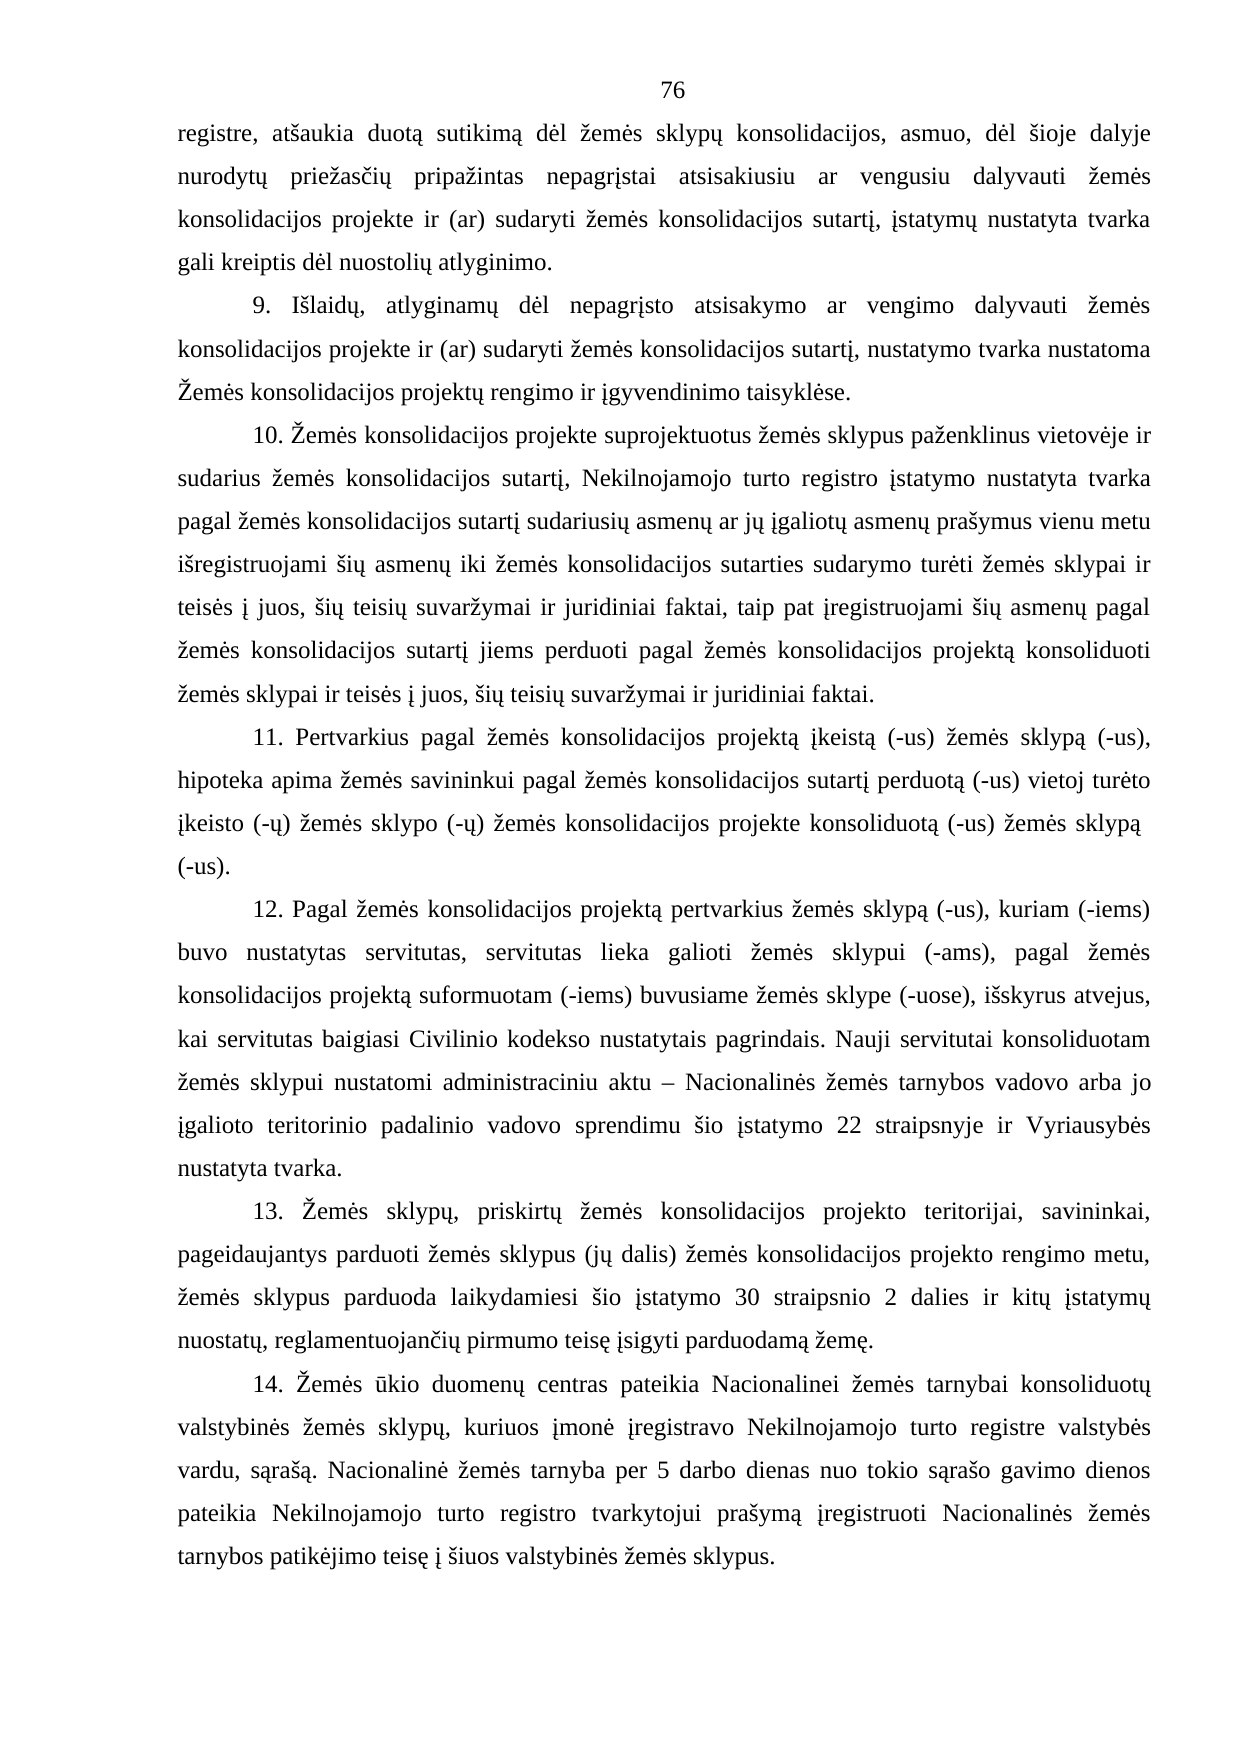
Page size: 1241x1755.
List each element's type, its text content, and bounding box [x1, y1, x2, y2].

text registre, atšaukia duotą sutikimą dėl žemės sklypų konsolidacijos, asmuo, dėl šioje dalyje nurodytų priežasčių pripažintas nepagrįstai atsisakiusiu ar vengusiu dalyvauti žemės konsolidacijos projekte ir (ar) sudaryti žemės konsolidacijos sutartį, įstatymų nustatyta tvarka gali kreiptis dėl nuostolių atlyginimo. [177, 118, 1152, 276]
text 9. Išlaidų, atlyginamų dėl nepagrįsto atsisakymo ar vengimo dalyvauti žemės konsolidacijos projekte ir (ar) sudaryti žemės konsolidacijos sutartį, nustatymo tvarka nustatoma Žemės konsolidacijos projektų rengimo ir įgyvendinimo taisyklėse. [177, 291, 1152, 406]
text 12. Pagal žemės konsolidacijos projektą pertvarkius žemės sklypą (-us), kuriam (-iems) buvo nustatytas servitutas, servitutas lieka galioti žemės sklypui (-ams), pagal žemės konsolidacijos projektą suformuotam (-iems) buvusiame žemės sklype (-uose), išskyrus atvejus, kai servitutas baigiasi Civilinio kodekso nustatytais pagrindais. Nauji servitutai konsoliduotam žemės sklypui nustatomi administraciniu aktu – Nacionalinės žemės tarnybos vadovo arba jo įgalioto teritorinio padalinio vadovo sprendimu šio įstatymo 22 straipsnyje ir Vyriausybės nustatyta tvarka. [177, 894, 1152, 1182]
text 13. Žemės sklypų, priskirtų žemės konsolidacijos projekto teritorijai, savininkai, pageidaujantys parduoti žemės sklypus (jų dalis) žemės konsolidacijos projekto rengimo metu, žemės sklypus parduoda laikydamiesi šio įstatymo 30 straipsnio 2 dalies ir kitų įstatymų nuostatų, reglamentuojančių pirmumo teisę įsigyti parduodamą žemę. [177, 1196, 1152, 1354]
text 14. Žemės ūkio duomenų centras pateikia Nacionalinei žemės tarnybai konsoliduotų valstybinės žemės sklypų, kuriuos įmonė įregistravo Nekilnojamojo turto registre valstybės vardu, sąrašą. Nacionalinė žemės tarnyba per 5 darbo dienas nuo tokio sąrašo gavimo dienos pateikia Nekilnojamojo turto registro tvarkytojui prašymą įregistruoti Nacionalinės žemės tarnybos patikėjimo teisę į šiuos valstybinės žemės sklypus. [177, 1369, 1152, 1570]
text 10. Žemės konsolidacijos projekte suprojektuotus žemės sklypus paženklinus vietovėje ir sudarius žemės konsolidacijos sutartį, Nekilnojamojo turto registro įstatymo nustatyta tvarka pagal žemės konsolidacijos sutartį sudariusių asmenų ar jų įgaliotų asmenų prašymus vienu metu išregistruojami šių asmenų iki žemės konsolidacijos sutarties sudarymo turėti žemės sklypai ir teisės į juos, šių teisių suvaržymai ir juridiniai faktai, taip pat įregistruojami šių asmenų pagal žemės konsolidacijos sutartį jiems perduoti pagal žemės konsolidacijos projektą konsoliduoti žemės sklypai ir teisės į juos, šių teisių suvaržymai ir juridiniai faktai. [177, 420, 1152, 707]
text 11. Pertvarkius pagal žemės konsolidacijos projektą įkeistą (-us) žemės sklypą (-us), hipoteka apima žemės savininkui pagal žemės konsolidacijos sutartį perduotą (-us) vietoj turėto įkeisto (-ų) žemės sklypo (-ų) žemės konsolidacijos projekte konsoliduotą (-us) žemės sklypą (-us). [177, 722, 1152, 880]
